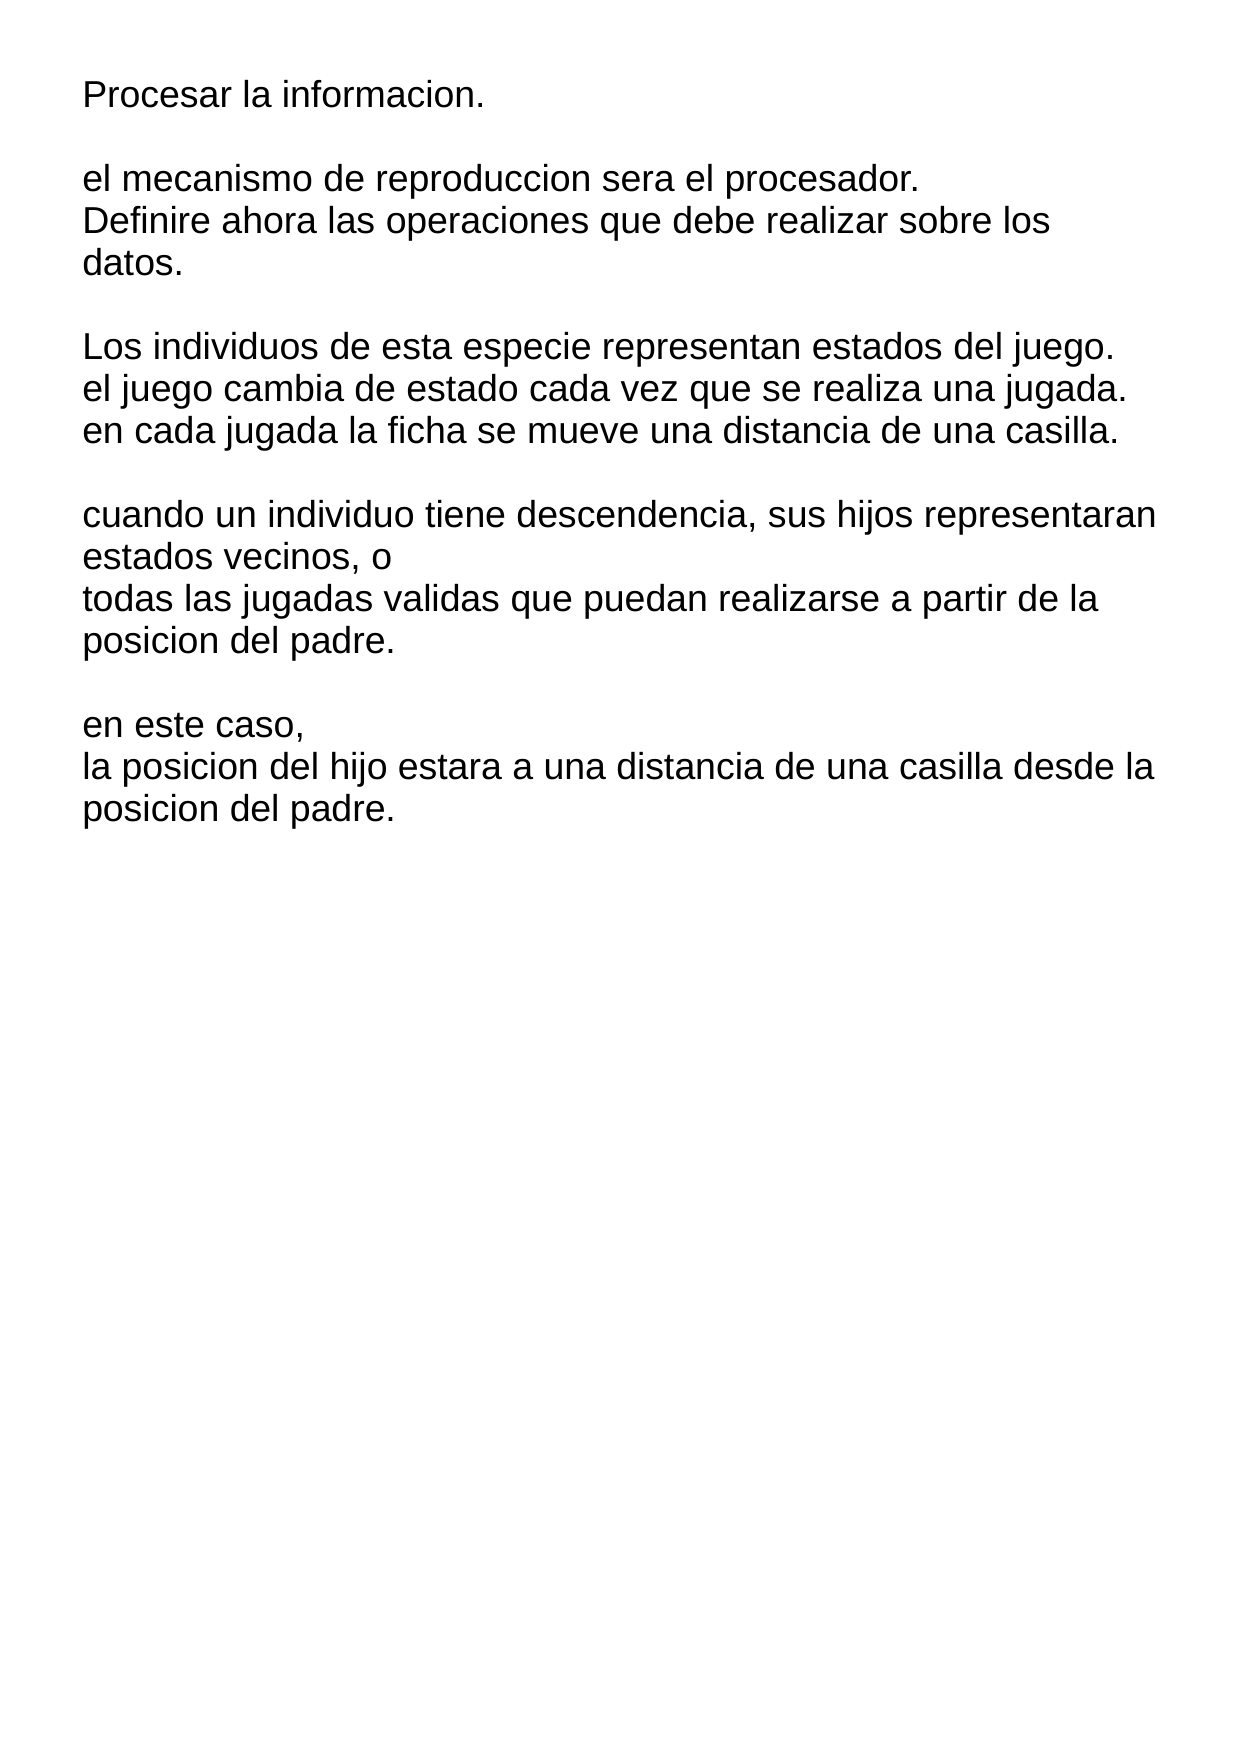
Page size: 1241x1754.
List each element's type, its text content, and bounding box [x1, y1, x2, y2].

text_box Procesar la informacion. el mecanismo de reproduccion sera el procesador. Definire ahora las operaciones que debe realizar sobre los datos. Los individuos de esta especie representan estados del juego. el juego cambia de estado cada vez que se realiza una jugada. en cada jugada la ficha se mueve una distancia de una casilla. cuando un individuo tiene descendencia, sus hijos representaran estados vecinos, o todas las jugadas validas que puedan realizarse a partir de la posicion del padre. en este caso, la posicion del hijo estara a una distancia de una casilla desde la posicion del padre. [67, 66, 1174, 922]
